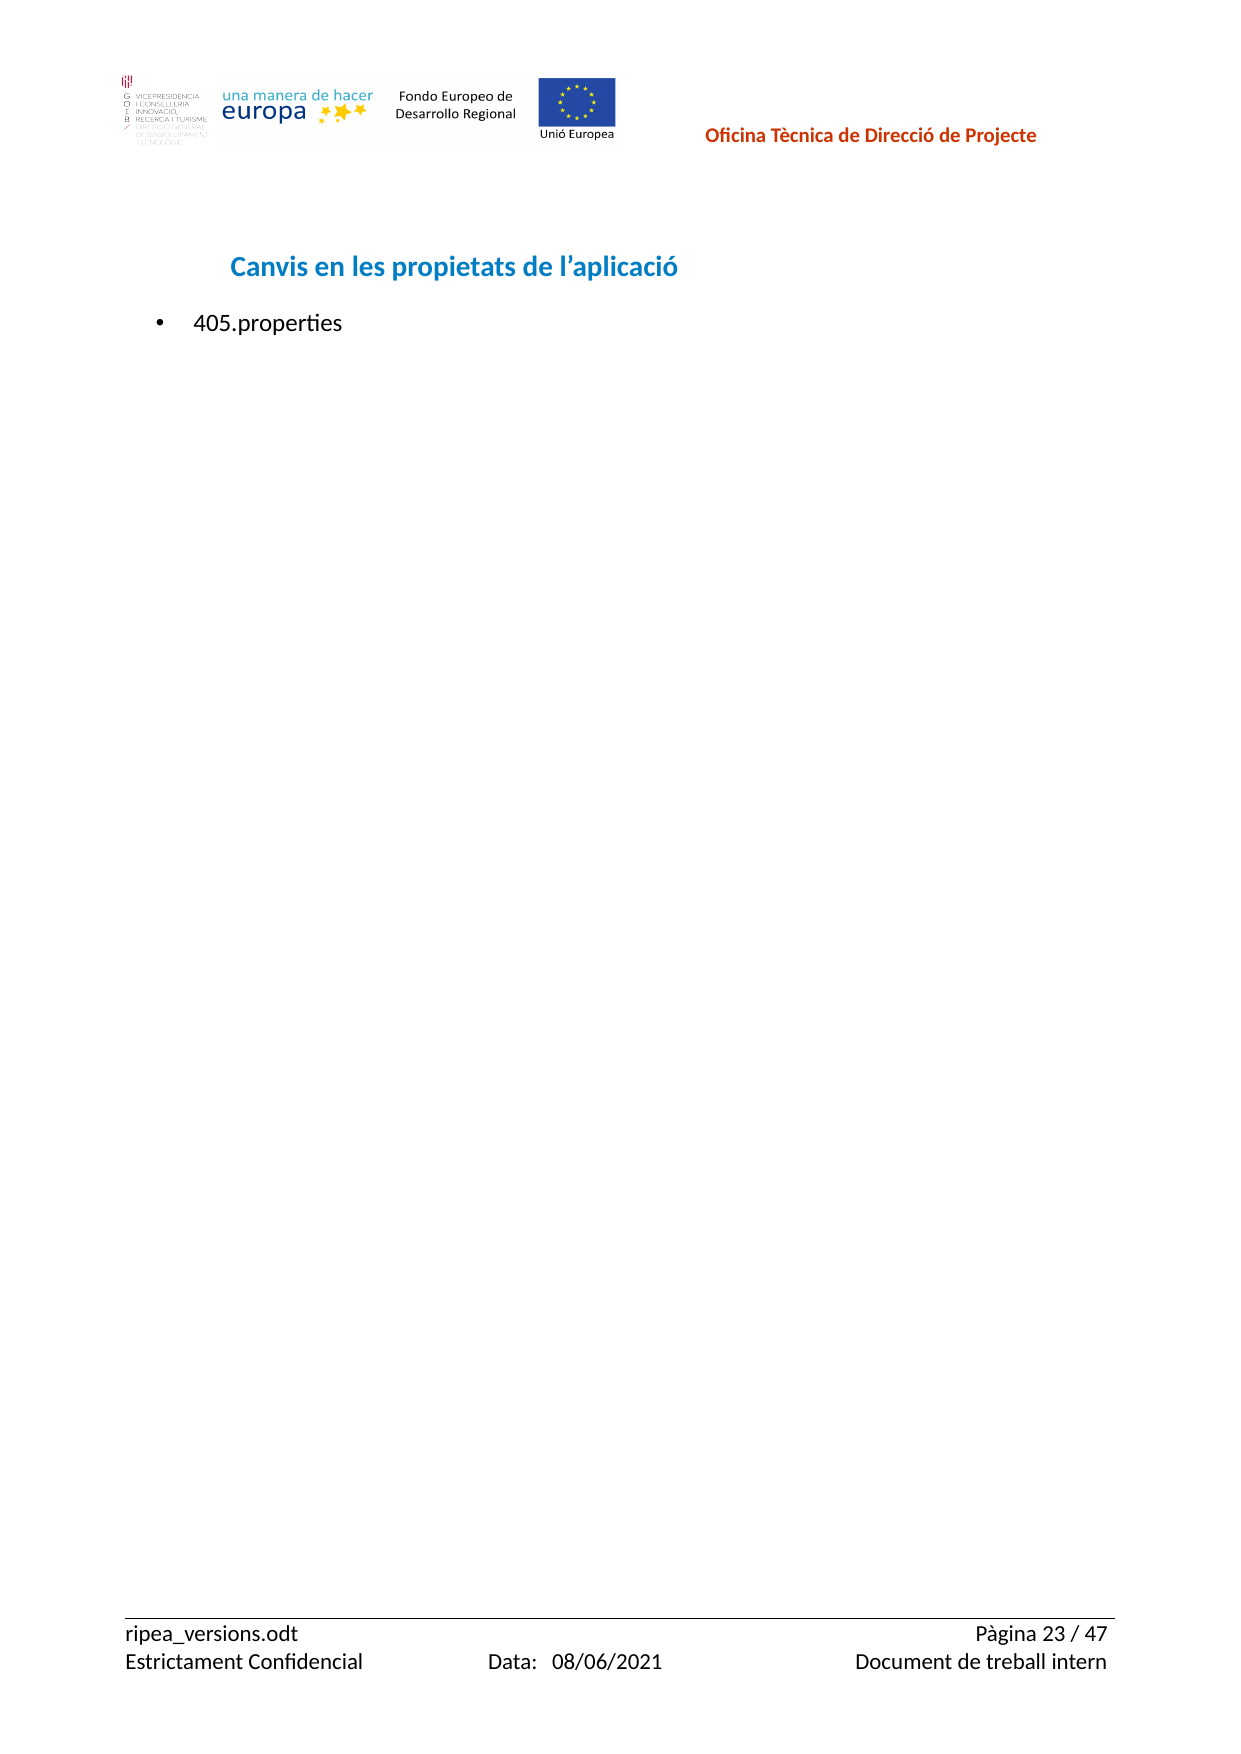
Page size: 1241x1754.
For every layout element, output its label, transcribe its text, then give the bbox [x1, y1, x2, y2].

subtitle Canvis en les propietats de l’aplicació [153, 248, 1122, 283]
picture [219, 73, 621, 147]
list 405.properties [156, 307, 1122, 338]
picture [118, 73, 213, 147]
